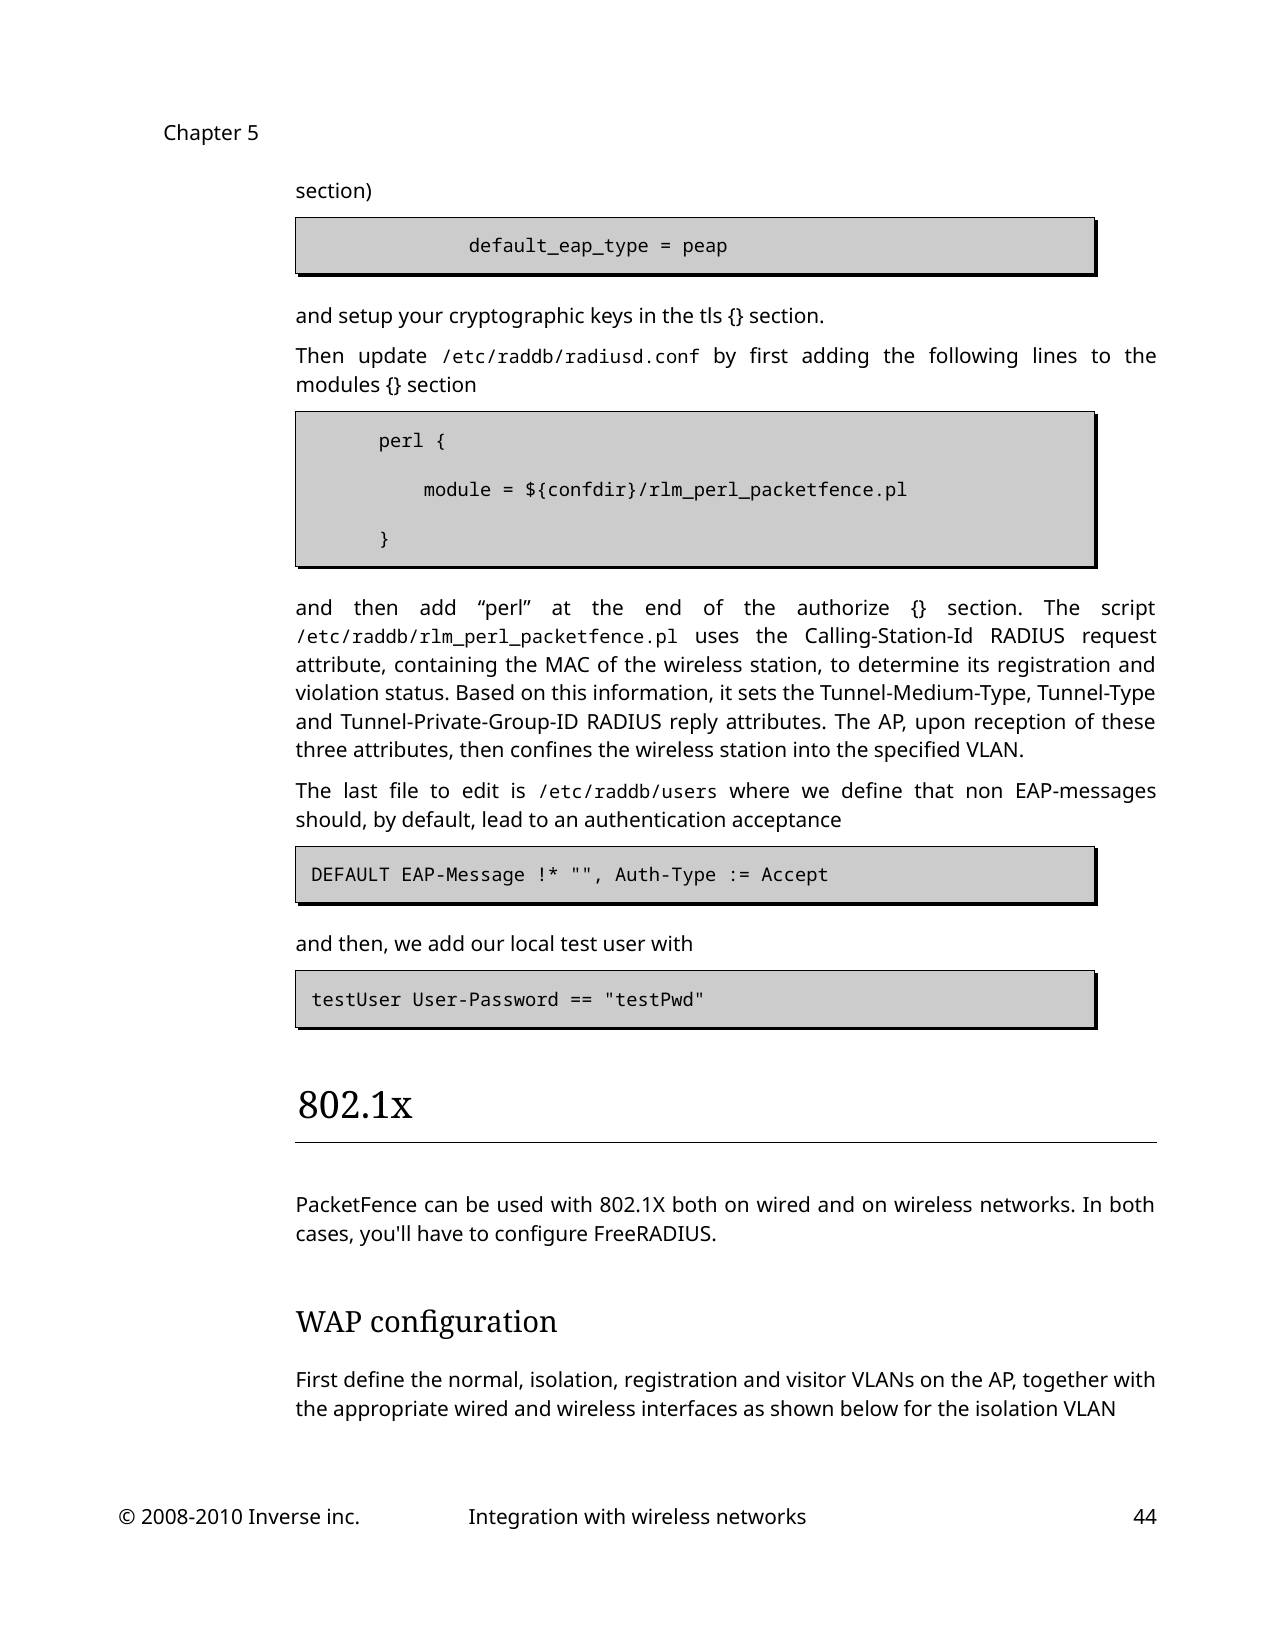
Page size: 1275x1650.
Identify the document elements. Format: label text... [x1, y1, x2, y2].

text and then add “perl” at the end of the authorize {} section. The script /etc/raddb/rlm_perl_packetfence.pl uses the Calling-Station-Id RADIUS request attribute, containing the MAC of the wireless station, to determine its registration and violation status. Based on this information, it sets the Tunnel-Medium-Type, Tunnel-Type and Tunnel-Private-Group-ID RADIUS reply attributes. The AP, upon reception of these three attributes, then confines the wireless station into the specified VLAN. [295, 593, 1157, 764]
subtitle 802.1x [295, 1079, 1157, 1142]
text module = ${confdir}/rlm_perl_packetfence.pl [296, 460, 1094, 502]
text section) [295, 176, 1157, 204]
text perl { [296, 412, 1094, 452]
text Then update /etc/raddb/radiusd.conf by first adding the following lines to the modules {} section [295, 342, 1157, 398]
text default_eap_type = peap [296, 218, 1094, 273]
text First define the normal, isolation, registration and visitor VLANs on the AP, together with the appropriate wired and wireless interfaces as shown below for the isolation VLAN [295, 1365, 1157, 1422]
text and setup your cryptographic keys in the tls {} section. [295, 301, 1157, 329]
text DEFAULT EAP-Message !* "", Auth-Type := Accept [296, 847, 1094, 902]
text and then, we add our local test user with [295, 929, 1157, 958]
text } [296, 509, 1094, 566]
text testUser User-Password == "testPwd" [296, 971, 1094, 1027]
text PacketFence can be used with 802.1X both on wired and on wireless networks. In both cases, you'll have to configure FreeRADIUS. [295, 1191, 1157, 1247]
text The last file to edit is /etc/raddb/users where we define that non EAP-messages should, by default, lead to an authentication acceptance [295, 776, 1157, 833]
subtitle WAP configuration [295, 1301, 1157, 1341]
